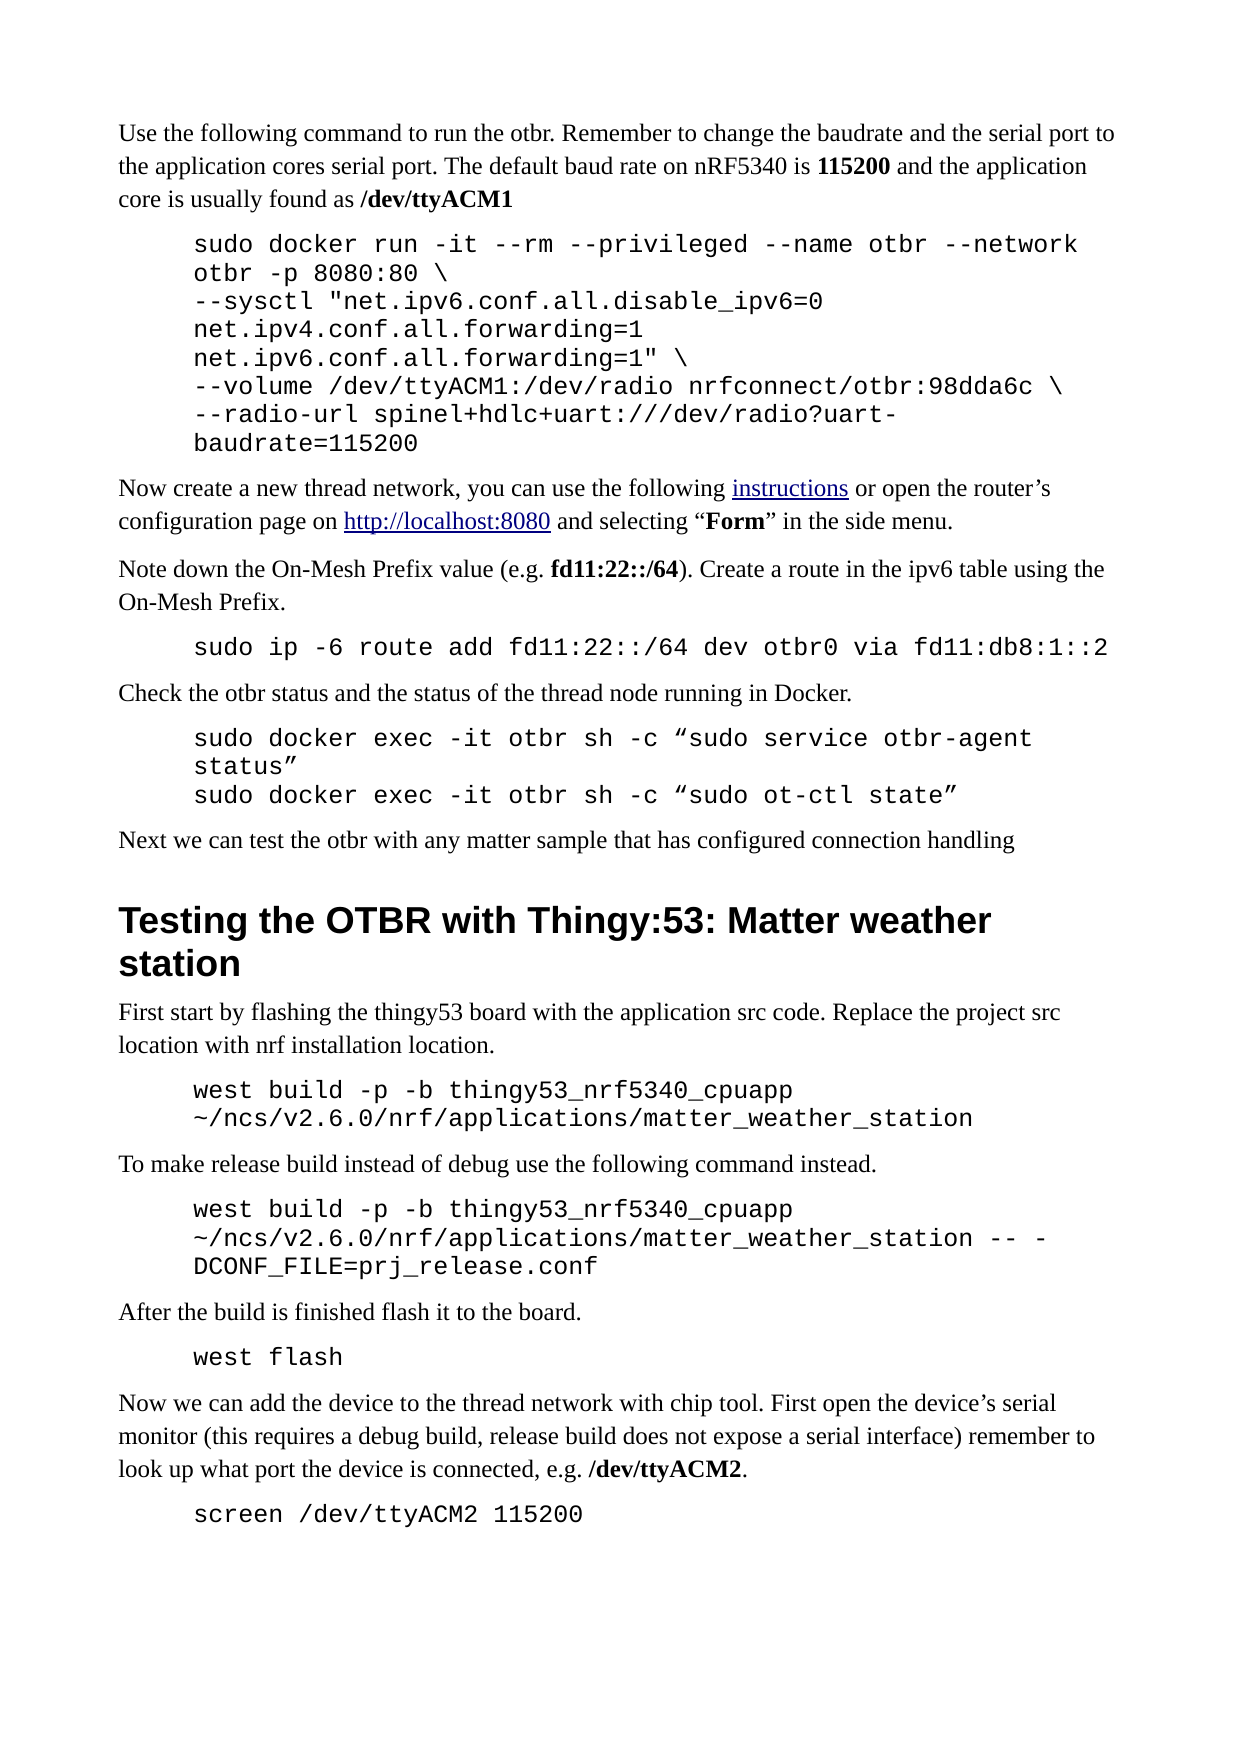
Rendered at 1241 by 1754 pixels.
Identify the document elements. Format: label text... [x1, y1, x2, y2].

text To make release build instead of debug use the following command instead. [118, 1149, 1122, 1178]
text --sysctl "net.ipv6.conf.all.disable_ipv6=0 net.ipv4.conf.all.forwarding=1 net.ipv6.conf.all.forwarding=1" \ [193, 288, 1122, 373]
text Note down the On-Mesh Prefix value (e.g. fd11:22::/64). Create a route in the ipv6 table using the On-Mesh Prefix. [118, 554, 1122, 616]
text sudo docker run -it --rm --privileged --name otbr --network otbr -p 8080:80 \ [193, 232, 1122, 288]
text sudo docker exec -it otbr sh -c “sudo ot-ctl state” [193, 782, 1122, 811]
text After the build is finished flash it to the board. [118, 1297, 1122, 1326]
subtitle Testing the OTBR with Thingy:53: Matter weather station [118, 898, 1122, 984]
text --radio-url spinel+hdlc+uart:///dev/radio?uart-baudrate=115200 [193, 402, 1122, 458]
text Next we can test the otbr with any matter sample that has configured connection handling [118, 826, 1122, 854]
text Check the otbr status and the status of the thread node running in Docker. [118, 678, 1122, 707]
text Now we can add the device to the thread network with chip tool. First open the device’s serial monitor (this requires a debug build, release build does not expose a serial interface) remember to look up what port the device is connected, e.g. /dev/ttyACM2. [118, 1388, 1122, 1483]
text sudo ip -6 route add fd11:22::/64 dev otbr0 via fd11:db8:1::2 [193, 635, 1122, 663]
text screen /dev/ttyACM2 115200 [193, 1501, 1122, 1530]
text Use the following command to run the otbr. Remember to change the baudrate and the serial port to the application cores serial port. The default baud rate on nRF5340 is 115200 and the application core is usually found as /dev/ttyACM1 [118, 118, 1122, 213]
text west build -p -b thingy53_nrf5340_cpuapp ~/ncs/v2.6.0/nrf/applications/matter_weather_station -- -DCONF_FILE=prj_release.conf [193, 1197, 1122, 1282]
text west flash [193, 1344, 1122, 1373]
text Now create a new thread network, you can use the following instructions or open the router’s configuration page on http://localhost:8080 and selecting “Form” in the side menu. [118, 473, 1122, 535]
text sudo docker exec -it otbr sh -c “sudo service otbr-agent status” [193, 726, 1122, 782]
text First start by flashing the thingy53 board with the application src code. Replace the project src location with nrf installation location. [118, 997, 1122, 1059]
text west build -p -b thingy53_nrf5340_cpuapp ~/ncs/v2.6.0/nrf/applications/matter_weather_station [193, 1078, 1122, 1134]
text --volume /dev/ttyACM1:/dev/radio nrfconnect/otbr:98dda6c \ [193, 373, 1122, 402]
